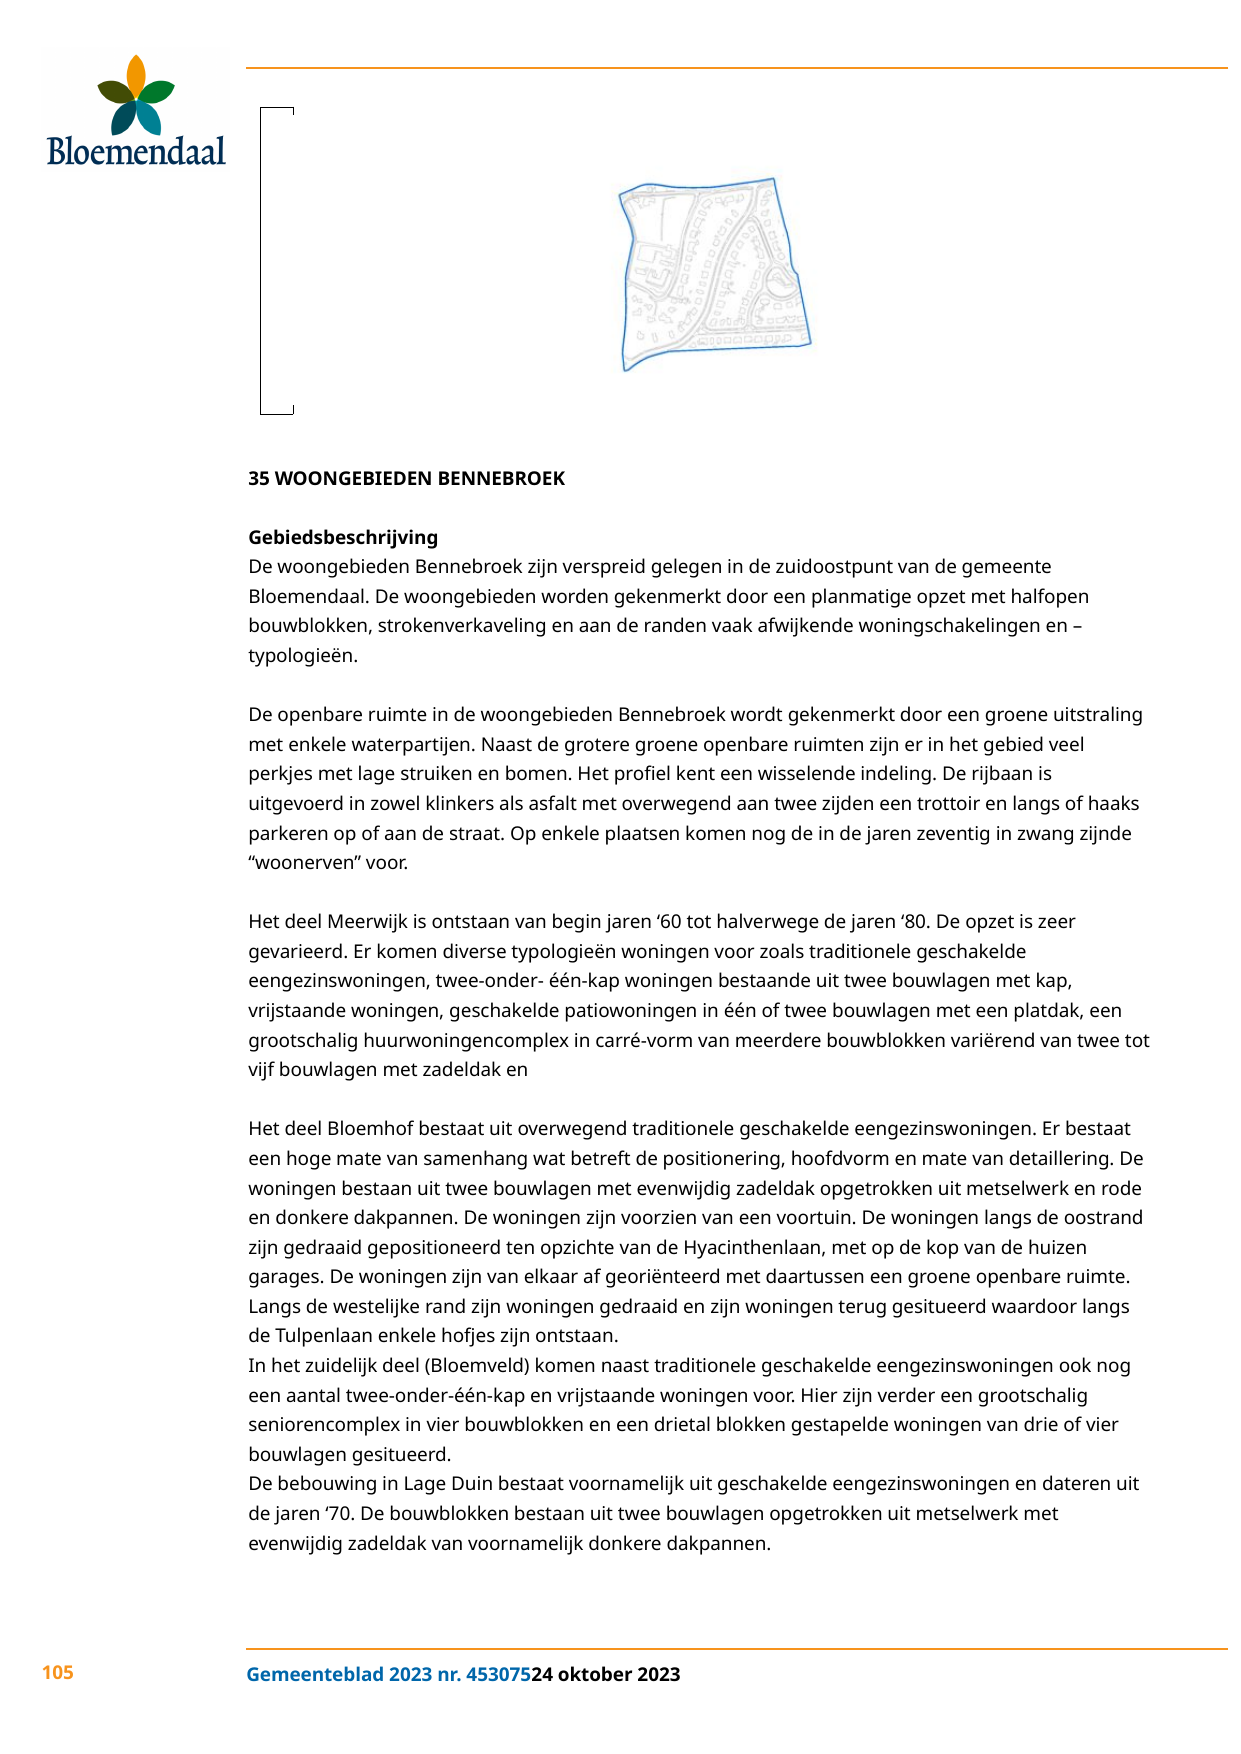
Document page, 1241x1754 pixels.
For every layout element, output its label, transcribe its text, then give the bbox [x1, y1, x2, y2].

text De woongebieden Bennebroek zijn verspreid gelegen in de zuidoostpunt van de gemeente Bloemendaal. De woongebieden worden gekenmerkt door een planmatige opzet met halfopen bouwblokken, strokenverkaveling en aan de randen vaak afwijkende woningschakelingen en –typologieën. [248, 553, 1152, 668]
text Het deel Bloemhof bestaat uit overwegend traditionele geschakelde eengezinswoningen. Er bestaat een hoge mate van samenhang wat betreft de positionering, hoofdvorm en mate van detaillering. De woningen bestaan uit twee bouwlagen met evenwijdig zadeldak opgetrokken uit metselwerk en rode en donkere dakpannen. De woningen zijn voorzien van een voortuin. De woningen langs de oostrand zijn gedraaid gepositioneerd ten opzichte van de Hyacinthenlaan, met op de kop van de huizen garages. De woningen zijn van elkaar af georiënteerd met daartussen een groene openbare ruimte. Langs de westelijke rand zijn woningen gedraaid en zijn woningen terug gesitueerd waardoor langs de Tulpenlaan enkele hofjes zijn ontstaan. [248, 1116, 1152, 1348]
picture [268, 115, 1173, 405]
text Gebiedsbeschrijving [248, 524, 1152, 550]
text De openbare ruimte in de woongebieden Bennebroek wordt gekenmerkt door een groene uitstraling met enkele waterpartijen. Naast de grotere groene openbare ruimten zijn er in het gebied veel perkjes met lage struiken en bomen. Het profiel kent een wisselende indeling. De rijbaan is uitgevoerd in zowel klinkers als asfalt met overwegend aan twee zijden een trottoir en langs of haaks parkeren op of aan de straat. Op enkele plaatsen komen nog de in de jaren zeventig in zwang zijnde “woonerven” voor. [248, 701, 1152, 875]
text In het zuidelijk deel (Bloemveld) komen naast traditionele geschakelde eengezinswoningen ook nog een aantal twee-onder-één-kap en vrijstaande woningen voor. Hier zijn verder een grootschalig seniorencomplex in vier bouwblokken en een drietal blokken gestapelde woningen van drie of vier bouwlagen gesitueerd. [248, 1352, 1152, 1467]
text Het deel Meerwijk is ontstaan van begin jaren ‘60 tot halverwege de jaren ‘80. De opzet is zeer gevarieerd. Er komen diverse typologieën woningen voor zoals traditionele geschakelde eengezinswoningen, twee-onder- één-kap woningen bestaande uit twee bouwlagen met kap, vrijstaande woningen, geschakelde patiowoningen in één of twee bouwlagen met een platdak, een grootschalig huurwoningencomplex in carré-vorm van meerdere bouwblokken variërend van twee tot vijf bouwlagen met zadeldak en [248, 908, 1152, 1082]
text De bebouwing in Lage Duin bestaat voornamelijk uit geschakelde eengezinswoningen en dateren uit de jaren ‘70. De bouwblokken bestaan uit twee bouwlagen opgetrokken uit metselwerk met evenwijdig zadeldak van voornamelijk donkere dakpannen. [248, 1471, 1152, 1556]
text 35 WOONGEBIEDEN BENNEBROEK [248, 465, 1152, 491]
picture [41, 47, 231, 172]
